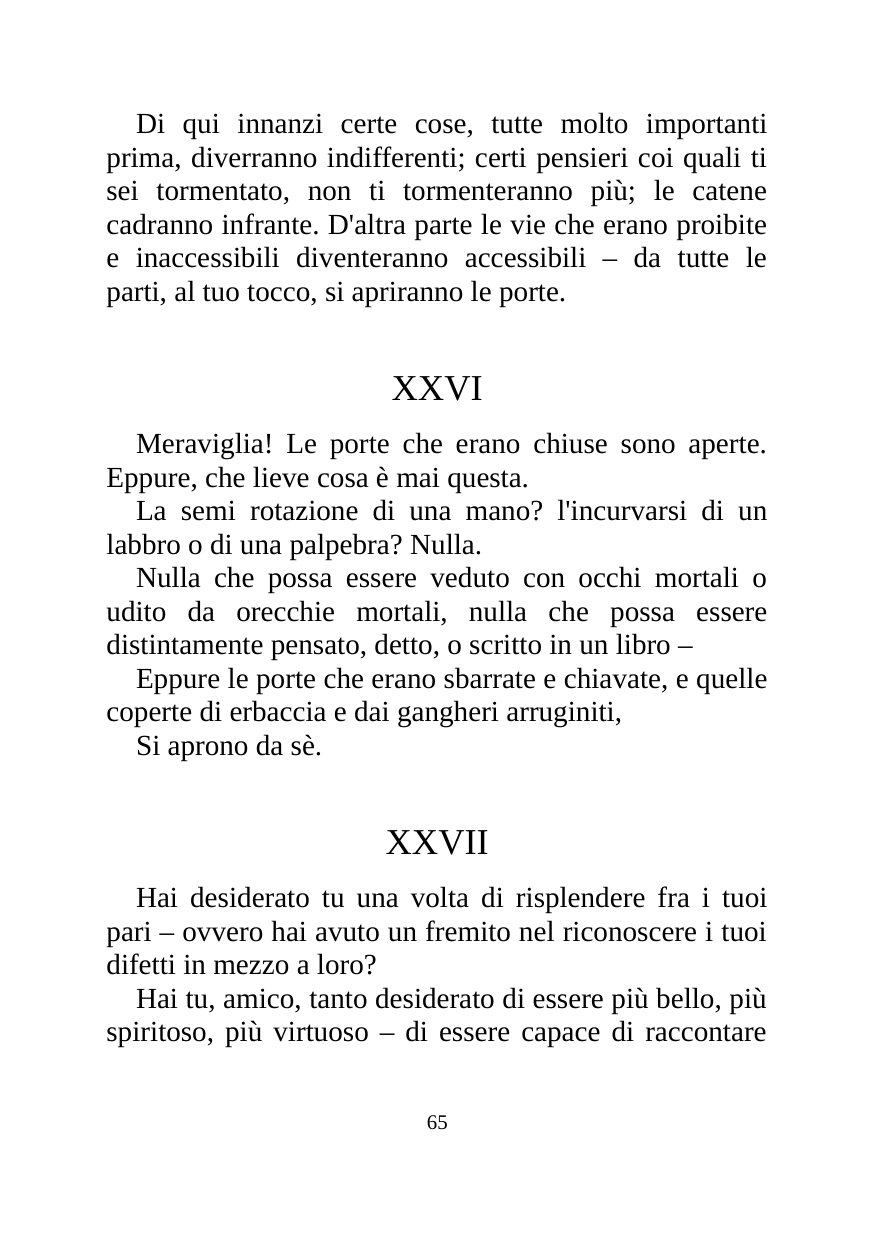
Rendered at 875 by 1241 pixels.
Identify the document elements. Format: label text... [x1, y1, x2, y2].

text Hai desiderato tu una volta di risplendere fra i tuoi pari – ovvero hai avuto un fremito nel riconoscere i tuoi difetti in mezzo a loro? [106, 880, 768, 981]
text Eppure le porte che erano sbarrate e chiavate, e quelle coperte di erbaccia e dai gangheri arruginiti, [106, 661, 768, 728]
subtitle XXVI [106, 367, 768, 408]
text Nulla che possa essere veduto con occhi mortali o udito da orecchie mortali, nulla che possa essere distintamente pensato, detto, o scritto in un libro – [106, 560, 768, 661]
text Meraviglia! Le porte che erano chiuse sono aperte. Eppure, che lieve cosa è mai questa. [106, 426, 768, 493]
subtitle XXVII [106, 821, 768, 863]
text Di qui innanzi certe cose, tutte molto importanti prima, diverranno indifferenti; certi pensieri coi quali ti sei tormentato, non ti tormenteranno più; le catene cadranno infrante. D'altra parte le vie che erano proibite e inaccessibili diventeranno accessibili – da tutte le parti, al tuo tocco, si apriranno le porte. [106, 106, 768, 307]
text Si aprono da sè. [106, 728, 768, 762]
text Hai tu, amico, tanto desiderato di essere più bello, più spiritoso, più virtuoso – di essere capace di raccontare [106, 981, 768, 1048]
text La semi rotazione di una mano? l'incurvarsi di un labbro o di una palpebra? Nulla. [106, 493, 768, 560]
